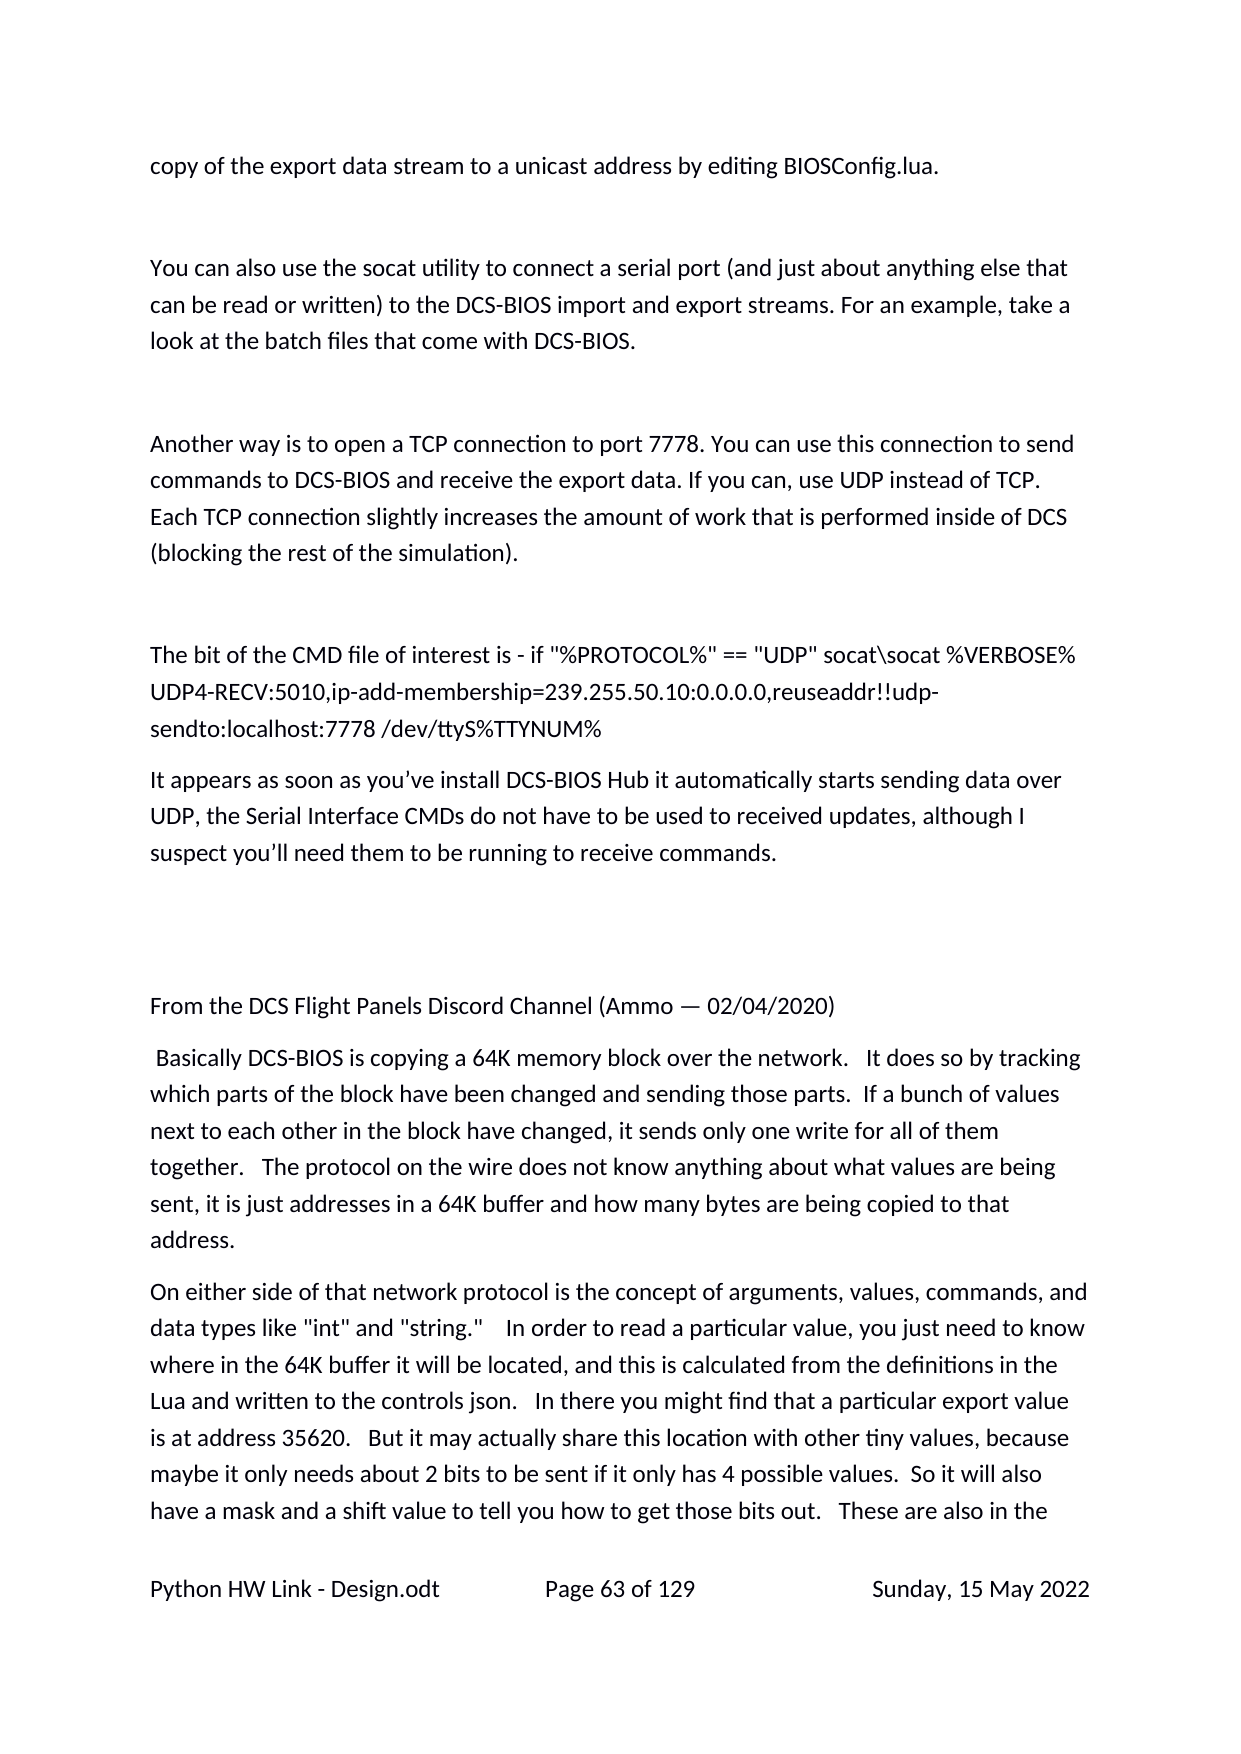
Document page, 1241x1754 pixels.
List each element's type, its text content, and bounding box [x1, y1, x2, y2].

text Basically DCS-BIOS is copying a 64K memory block over the network. It does so by tracking which parts of the block have been changed and sending those parts. If a bunch of values next to each other in the block have changed, it sends only one write for all of them together. The protocol on the wire does not know anything about what values are being sent, it is just addresses in a 64K buffer and how many bytes are being copied to that address. [150, 1042, 1090, 1255]
text copy of the export data stream to a unicast address by editing BIOSConfig.lua. [150, 150, 1090, 181]
text It appears as soon as you’ve install DCS-BIOS Hub it automatically starts sending data over UDP, the Serial Interface CMDs do not have to be used to received updates, although I suspect you’ll need them to be running to receive commands. [150, 764, 1090, 868]
text Another way is to open a TCP connection to port 7778. You can use this connection to send commands to DCS-BIOS and receive the export data. If you can, use UDP instead of TCP. Each TCP connection slightly increases the amount of work that is performed inside of DCS (blocking the rest of the simulation). [150, 428, 1090, 568]
text On either side of that network protocol is the concept of arguments, values, commands, and data types like "int" and "string." In order to read a particular value, you just need to know where in the 64K buffer it will be located, and this is calculated from the definitions in the Lua and written to the controls json. In there you might find that a particular export value is at address 35620. But it may actually share this location with other tiny values, because maybe it only needs about 2 bits to be sent if it only has 4 possible values. So it will also have a mask and a shift value to tell you how to get those bits out. These are also in the [150, 1276, 1090, 1526]
text The bit of the CMD file of interest is - if "%PROTOCOL%" == "UDP" socat\socat %VERBOSE% UDP4-RECV:5010,ip-add-membership=239.255.50.10:0.0.0.0,reuseaddr!!udp-sendto:localhost:7778 /dev/ttyS%TTYNUM% [150, 640, 1090, 743]
text You can also use the socat utility to connect a serial port (and just about anything else that can be read or written) to the DCS-BIOS import and export streams. For an example, take a look at the batch files that come with DCS-BIOS. [150, 252, 1090, 356]
text From the DCS Flight Panels Discord Channel (Ammo — 02/04/2020) [150, 991, 1090, 1021]
